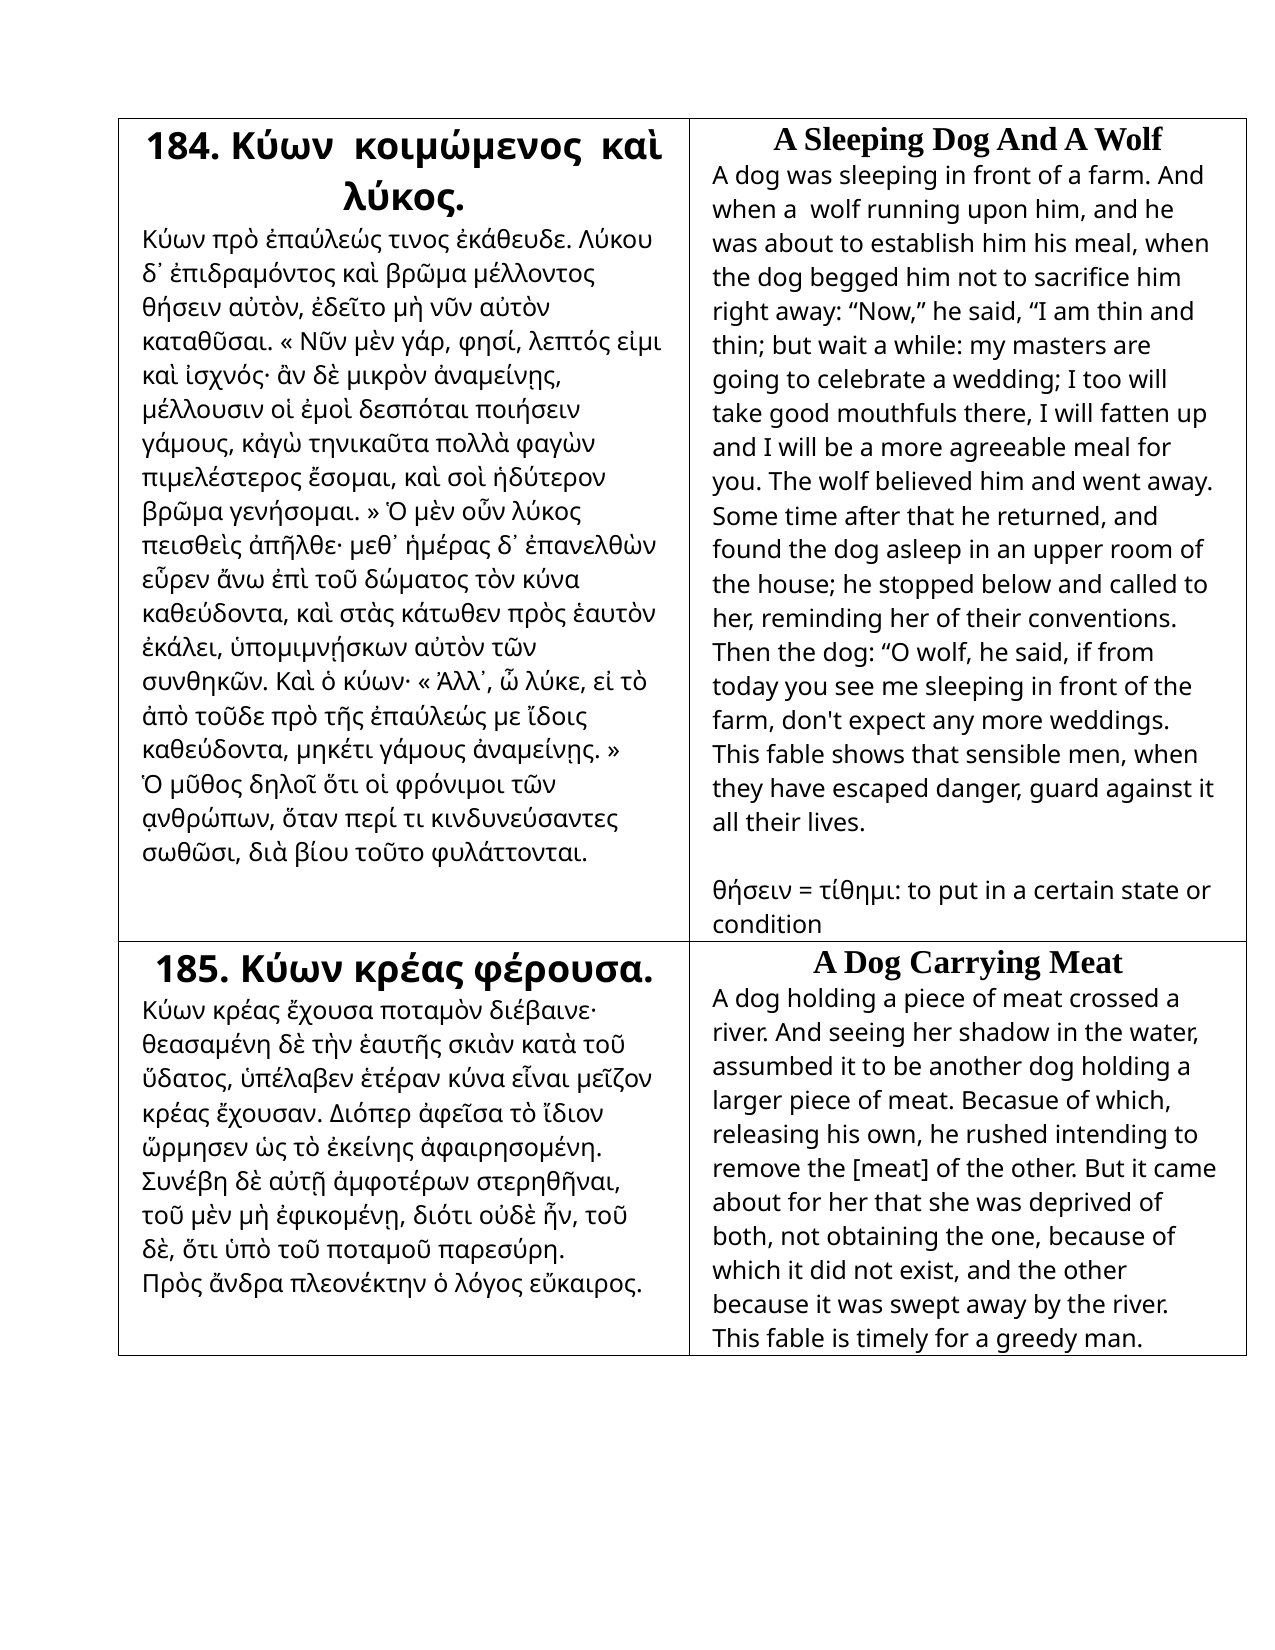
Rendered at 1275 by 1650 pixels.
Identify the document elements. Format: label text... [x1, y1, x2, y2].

table_cell A Sleeping Dog And A Wolf A dog was sleeping in front of a farm. And when a wolf running upon him, and he was about to establish him his meal, when the dog begged him not to sacrifice him right away: “Now,” he said, “I am thin and thin; but wait a while: my masters are going to celebrate a wedding; I too will take good mouthfuls there, I will fatten up and I will be a more agreeable meal for you. The wolf believed him and went away. Some time after that he returned, and found the dog asleep in an upper room of the house; he stopped below and called to her, reminding her of their conventions. Then the dog: “O wolf, he said, if from today you see me sleeping in front of the farm, don't expect any more weddings. This fable shows that sensible men, when they have escaped danger, guard against it all their lives. θήσειν = τίθημι: to put in a certain state or condition [690, 119, 1246, 941]
table_cell A Dog Carrying Meat A dog holding a piece of meat crossed a river. And seeing her shadow in the water, assumbed it to be another dog holding a larger piece of meat. Becasue of which, releasing his own, he rushed intending to remove the [meat] of the other. But it came about for her that she was deprived of both, not obtaining the one, because of which it did not exist, and the other because it was swept away by the river. This fable is timely for a greedy man. [690, 942, 1246, 1355]
table_cell 184. Κύων κοιμώμενος καὶ λύκος. Κύων πρὸ ἐπαύλεώς τινος ἐκάθευδε. Λύκου δ᾿ ἐπιδραμόντος καὶ βρῶμα μέλλοντος θήσειν αὐτὸν, ἐδεῖτο μὴ νῦν αὐτὸν καταθῦσαι. « Νῦν μὲν γάρ, φησί, λεπτός εἰμι καὶ ἰσχνός· ἂν δὲ μικρὸν ἀναμείνῃς, μέλλουσιν οἱ ἐμοὶ δεσπόται ποιήσειν γάμους, κἀγὼ τηνικαῦτα πολλὰ φαγὼν πιμελέστερος ἔσομαι, καὶ σοὶ ἡδύτερον βρῶμα γενήσομαι. » Ὁ μὲν οὖν λύκος πεισθεὶς ἀπῆλθε· μεθ᾿ ἡμέρας δ᾿ ἐπανελθὼν εὗρεν ἄνω ἐπὶ τοῦ δώματος τὸν κύνα καθεύδοντα, καὶ στὰς κάτωθεν πρὸς ἑαυτὸν ἐκάλει, ὑπομιμνῄσκων αὐτὸν τῶν συνθηκῶν. Καὶ ὁ κύων· « Ἀλλ᾿, ὦ λύκε, εἰ τὸ ἀπὸ τοῦδε πρὸ τῆς ἐπαύλεώς με ἴδοις καθεύδοντα, μηκέτι γάμους ἀναμείνῃς. » Ὁ μῦθος δηλοῖ ὅτι οἱ φρόνιμοι τῶν α̣νθρώπων, ὅταν περί τι κινδυνεύσαντες σωθῶσι, διὰ βίου τοῦτο φυλάττονται. [119, 119, 689, 941]
table_cell 185. Κύων κρέας φέρουσα. Κύων κρέας ἔχουσα ποταμὸν διέβαινε· θεασαμένη δὲ τὴν ἑαυτῆς σκιὰν κατὰ τοῦ ὕδατος, ὑπέλαβεν ἑτέραν κύνα εἶναι μεῖζον κρέας ἔχουσαν. Διόπερ ἀφεῖσα τὸ ἴδιον ὥρμησεν ὡς τὸ ἐκείνης ἀφαιρησομένη. Συνέβη δὲ αὐτῇ ἀμφοτέρων στερηθῆναι, τοῦ μὲν μὴ ἐφικομένῃ, διότι οὐδὲ ἦν, τοῦ δὲ, ὅτι ὑπὸ τοῦ ποταμοῦ παρεσύρη. Πρὸς ἄνδρα πλεονέκτην ὁ λόγος εὔκαιρος. [119, 942, 689, 1355]
